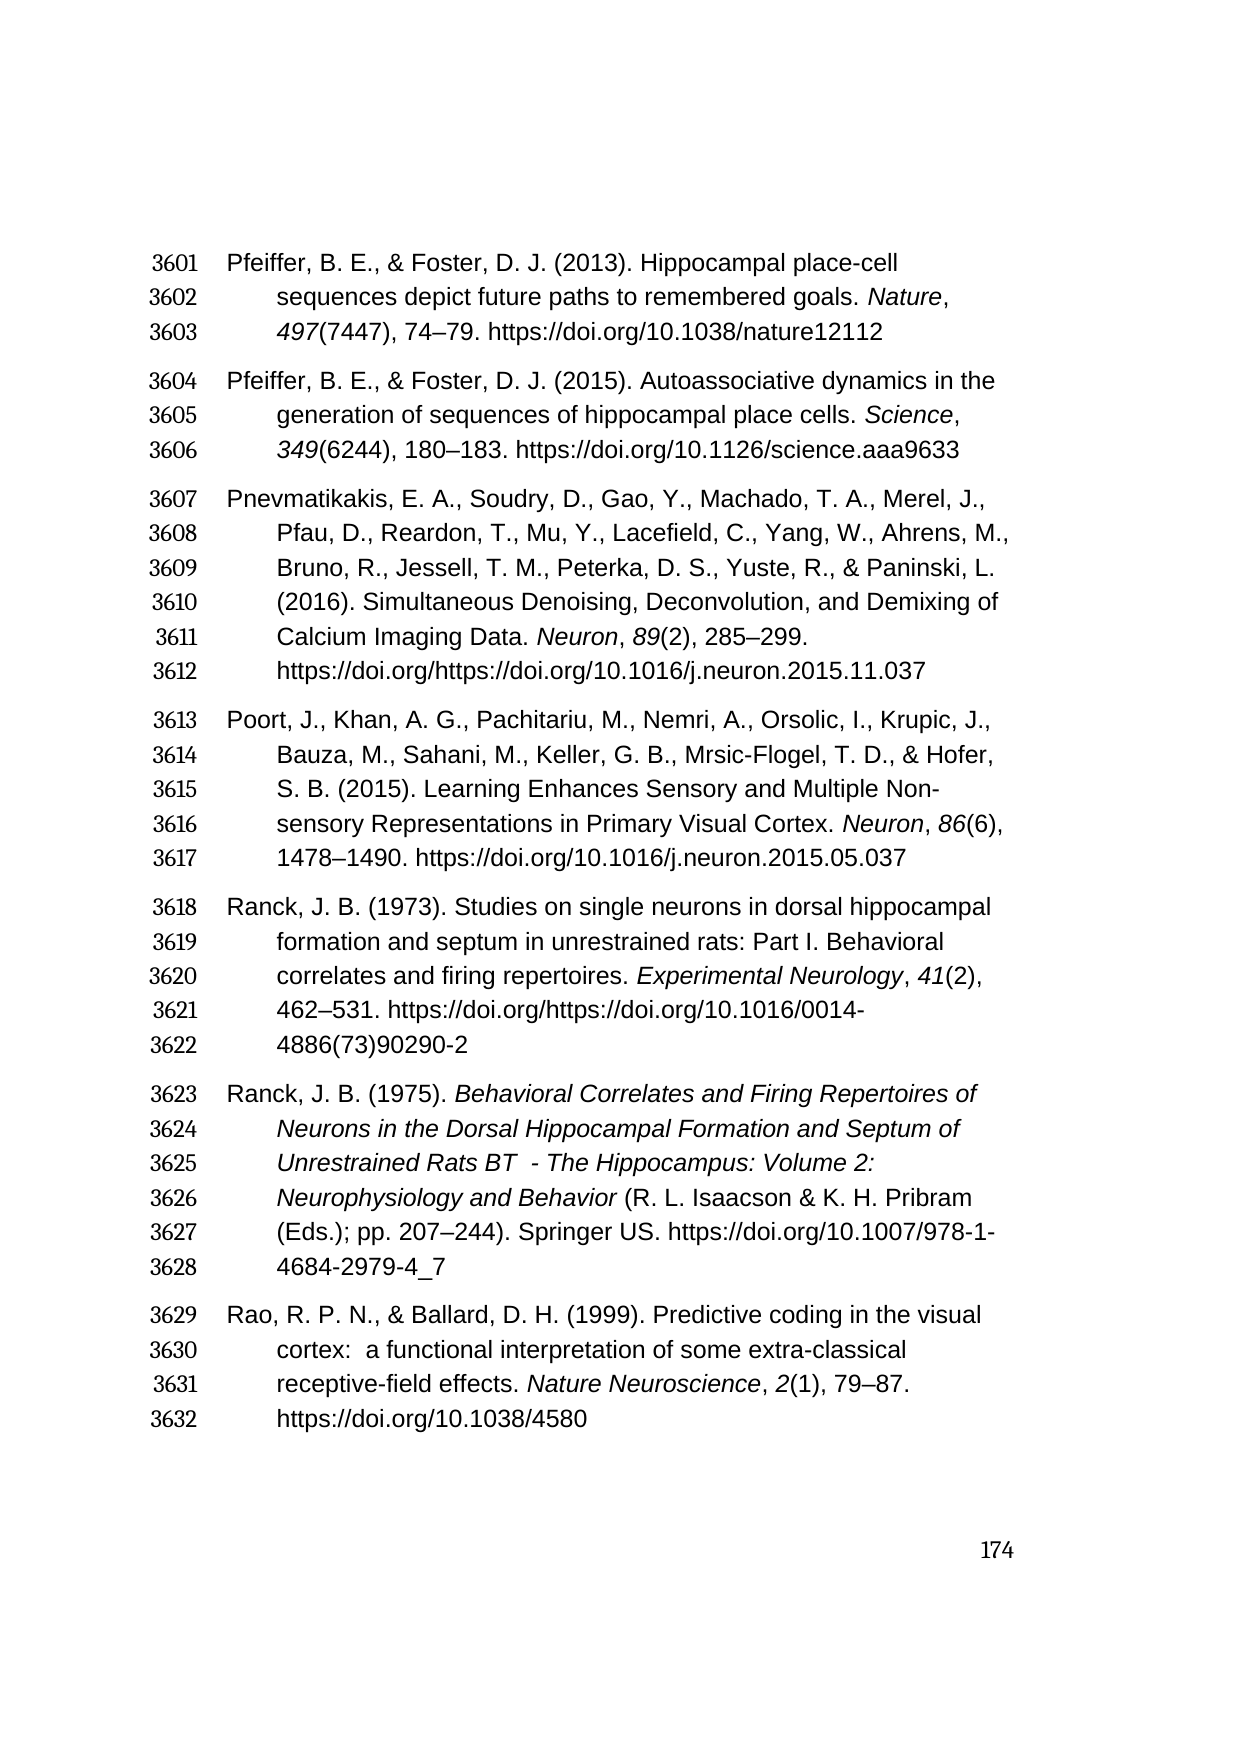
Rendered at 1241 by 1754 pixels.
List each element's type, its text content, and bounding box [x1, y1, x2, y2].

text Ranck, J. B. (1975). Behavioral Correlates and Firing Repertoires of Neurons in the Dorsal Hippocampal Formation and Septum of Unrestrained Rats BT - The Hippocampus: Volume 2: Neurophysiology and Behavior (R. L. Isaacson & K. H. Pribram (Eds.); pp. 207–244). Springer US. https://doi.org/10.1007/978-1-4684-2979-4_7 [226, 1079, 1014, 1280]
text Ranck, J. B. (1973). Studies on single neurons in dorsal hippocampal formation and septum in unrestrained rats: Part I. Behavioral correlates and firing repertoires. Experimental Neurology, 41(2), 462–531. https://doi.org/https://doi.org/10.1016/0014-4886(73)90290-2 [226, 892, 1014, 1059]
text Poort, J., Khan, A. G., Pachitariu, M., Nemri, A., Orsolic, I., Krupic, J., Bauza, M., Sahani, M., Keller, G. B., Mrsic-Flogel, T. D., & Hofer, S. B. (2015). Learning Enhances Sensory and Multiple Non-sensory Representations in Primary Visual Cortex. Neuron, 86(6), 1478–1490. https://doi.org/10.1016/j.neuron.2015.05.037 [226, 705, 1014, 872]
text Rao, R. P. N., & Ballard, D. H. (1999). Predictive coding in the visual cortex: a functional interpretation of some extra-classical receptive-field effects. Nature Neuroscience, 2(1), 79–87. https://doi.org/10.1038/4580 [226, 1301, 1014, 1433]
text Pfeiffer, B. E., & Foster, D. J. (2013). Hippocampal place-cell sequences depict future paths to remembered goals. Nature, 497(7447), 74–79. https://doi.org/10.1038/nature12112 [226, 248, 1014, 345]
text Pnevmatikakis, E. A., Soudry, D., Gao, Y., Machado, T. A., Merel, J., Pfau, D., Reardon, T., Mu, Y., Lacefield, C., Yang, W., Ahrens, M., Bruno, R., Jessell, T. M., Peterka, D. S., Yuste, R., & Paninski, L. (2016). Simultaneous Denoising, Deconvolution, and Demixing of Calcium Imaging Data. Neuron, 89(2), 285–299. https://doi.org/https://doi.org/10.1016/j.neuron.2015.11.037 [226, 484, 1014, 685]
text Pfeiffer, B. E., & Foster, D. J. (2015). Autoassociative dynamics in the generation of sequences of hippocampal place cells. Science, 349(6244), 180–183. https://doi.org/10.1126/science.aaa9633 [226, 366, 1014, 463]
